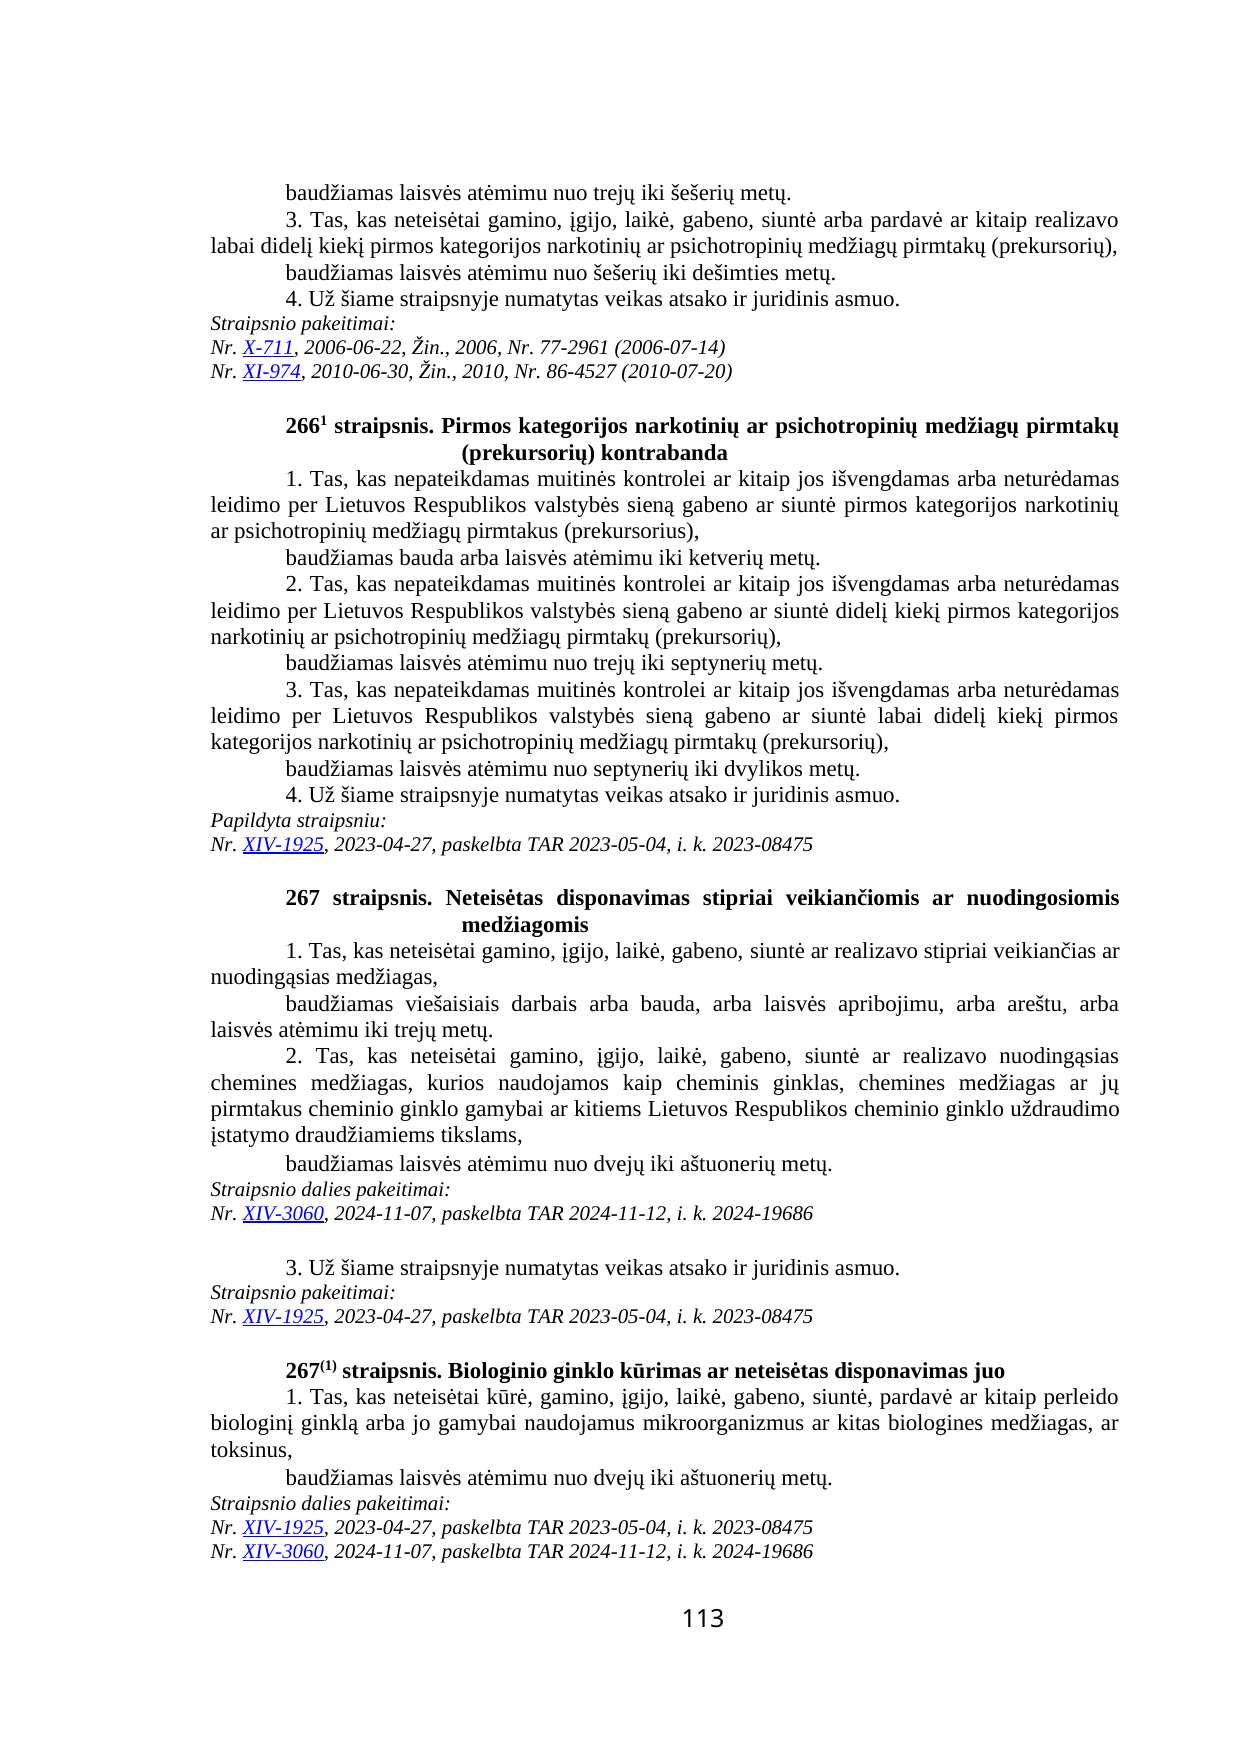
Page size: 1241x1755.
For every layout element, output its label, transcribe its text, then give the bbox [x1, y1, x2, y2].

text 4. Už šiame straipsnyje numatytas veikas atsako ir juridinis asmuo. [210, 285, 1120, 311]
text Nr. X-711, 2006-06-22, Žin., 2006, Nr. 77-2961 (2006-07-14) [210, 335, 1120, 359]
text Nr. XIV-3060, 2024-11-07, paskelbta TAR 2024-11-12, i. k. 2024-19686 [210, 1539, 1120, 1563]
text 4. Už šiame straipsnyje numatytas veikas atsako ir juridinis asmuo. [210, 781, 1120, 807]
text 3. Tas, kas nepateikdamas muitinės kontrolei ar kitaip jos išvengdamas arba neturėdamas leidimo per Lietuvos Respublikos valstybės sieną gabeno ar siuntė labai didelį kiekį pirmos kategorijos narkotinių ar psichotropinių medžiagų pirmtakų (prekursorių), [210, 676, 1120, 755]
text Nr. XI-974, 2010-06-30, Žin., 2010, Nr. 86-4527 (2010-07-20) [210, 359, 1120, 383]
text 2661 straipsnis. Pirmos kategorijos narkotinių ar psichotropinių medžiagų pirmtakų (prekursorių) kontrabanda [285, 412, 1120, 465]
text 267 straipsnis. Neteisėtas disponavimas stipriai veikiančiomis ar nuodingosiomis medžiagomis [285, 884, 1120, 937]
text Nr. XIV-1925, 2023-04-27, paskelbta TAR 2023-05-04, i. k. 2023-08475 [210, 1515, 1120, 1539]
text Straipsnio pakeitimai: [210, 311, 1120, 335]
text Nr. XIV-1925, 2023-04-27, paskelbta TAR 2023-05-04, i. k. 2023-08475 [210, 832, 1120, 856]
text 2. Tas, kas nepateikdamas muitinės kontrolei ar kitaip jos išvengdamas arba neturėdamas leidimo per Lietuvos Respublikos valstybės sieną gabeno ar siuntė didelį kiekį pirmos kategorijos narkotinių ar psichotropinių medžiagų pirmtakų (prekursorių), [210, 570, 1120, 649]
text baudžiamas laisvės atėmimu nuo dvejų iki aštuonerių metų. [210, 1148, 1120, 1177]
text 2. Tas, kas neteisėtai gamino, įgijo, laikė, gabeno, siuntė ar realizavo nuodingąsias chemines medžiagas, kurios naudojamos kaip cheminis ginklas, chemines medžiagas ar jų pirmtakus cheminio ginklo gamybai ar kitiems Lietuvos Respublikos cheminio ginklo uždraudimo įstatymo draudžiamiems tikslams, [210, 1042, 1120, 1148]
text 1. Tas, kas nepateikdamas muitinės kontrolei ar kitaip jos išvengdamas arba neturėdamas leidimo per Lietuvos Respublikos valstybės sieną gabeno ar siuntė pirmos kategorijos narkotinių ar psichotropinių medžiagų pirmtakus (prekursorius), [210, 465, 1120, 544]
text 267(1) straipsnis. Biologinio ginklo kūrimas ar neteisėtas disponavimas juo [210, 1357, 1120, 1383]
text Nr. XIV-1925, 2023-04-27, paskelbta TAR 2023-05-04, i. k. 2023-08475 [210, 1304, 1120, 1328]
text Nr. XIV-3060, 2024-11-07, paskelbta TAR 2024-11-12, i. k. 2024-19686 [210, 1201, 1120, 1225]
text baudžiamas laisvės atėmimu nuo trejų iki šešerių metų. [210, 179, 1120, 206]
text 1. Tas, kas neteisėtai kūrė, gamino, įgijo, laikė, gabeno, siuntė, pardavė ar kitaip perleido biologinį ginklą arba jo gamybai naudojamus mikroorganizmus ar kitas biologines medžiagas, ar toksinus, [210, 1383, 1120, 1462]
text 1. Tas, kas neteisėtai gamino, įgijo, laikė, gabeno, siuntė ar realizavo stipriai veikiančias ar nuodingąsias medžiagas, [210, 937, 1120, 990]
text baudžiamas laisvės atėmimu nuo septynerių iki dvylikos metų. [210, 755, 1120, 781]
text baudžiamas laisvės atėmimu nuo šešerių iki dešimties metų. [210, 258, 1120, 285]
text baudžiamas laisvės atėmimu nuo dvejų iki aštuonerių metų. [210, 1462, 1120, 1491]
text Straipsnio pakeitimai: [210, 1280, 1120, 1304]
text baudžiamas viešaisiais darbais arba bauda, arba laisvės apribojimu, arba areštu, arba laisvės atėmimu iki trejų metų. [210, 990, 1120, 1042]
text baudžiamas bauda arba laisvės atėmimu iki ketverių metų. [210, 544, 1120, 570]
text 3. Už šiame straipsnyje numatytas veikas atsako ir juridinis asmuo. [210, 1253, 1120, 1280]
text baudžiamas laisvės atėmimu nuo trejų iki septynerių metų. [210, 649, 1120, 676]
text Straipsnio dalies pakeitimai: [210, 1491, 1120, 1515]
text Papildyta straipsniu: [210, 807, 1120, 832]
text 3. Tas, kas neteisėtai gamino, įgijo, laikė, gabeno, siuntė arba pardavė ar kitaip realizavo labai didelį kiekį pirmos kategorijos narkotinių ar psichotropinių medžiagų pirmtakų (prekursorių), [210, 206, 1120, 258]
text Straipsnio dalies pakeitimai: [210, 1177, 1120, 1201]
